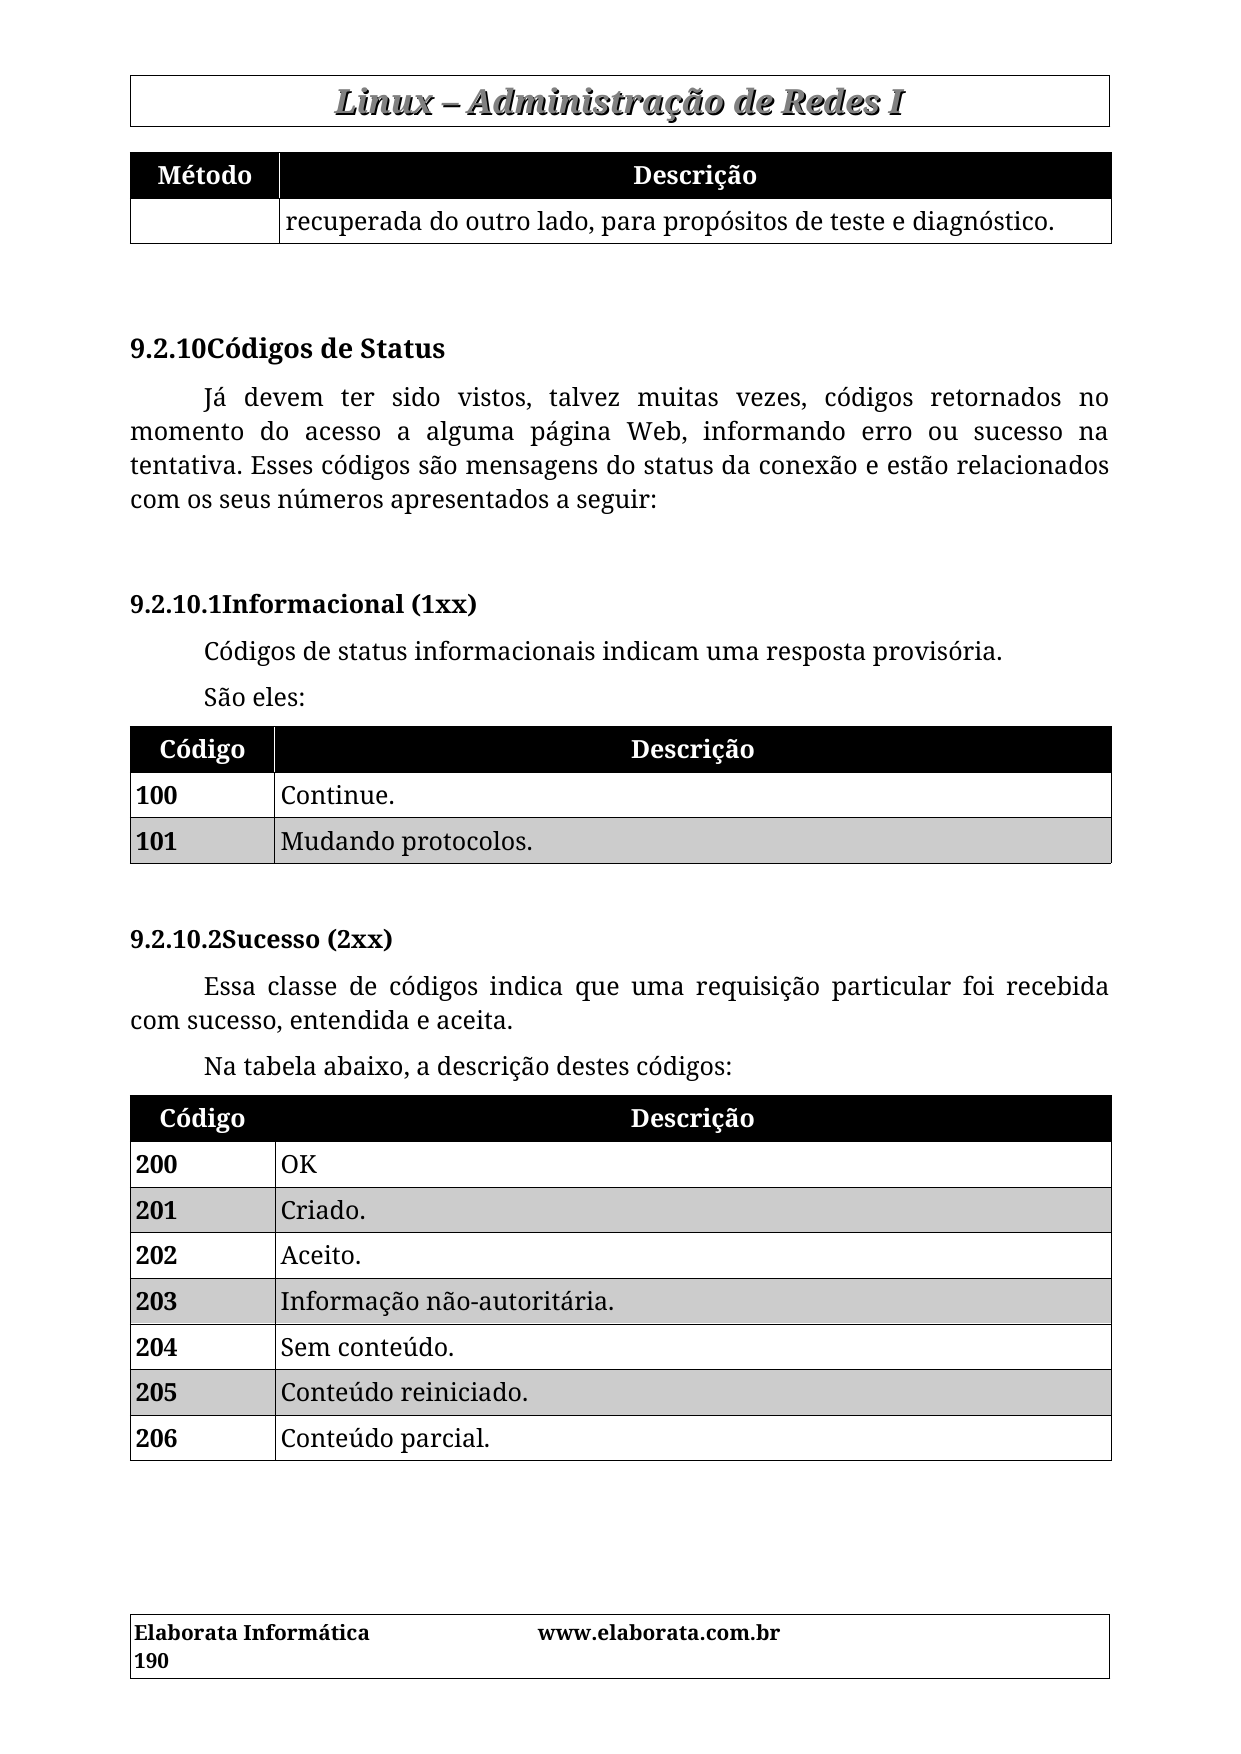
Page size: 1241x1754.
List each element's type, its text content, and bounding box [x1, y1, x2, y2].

table_cell 202 [131, 1233, 275, 1278]
table_header Código [131, 1096, 275, 1141]
text Essa classe de códigos indica que uma requisição particular foi recebida com sucesso, entendida e aceita. [130, 968, 1110, 1036]
table_cell recuperada do outro lado, para propósitos de teste e diagnóstico. [280, 199, 1111, 243]
table_cell 206 [131, 1416, 275, 1460]
text Códigos de status informacionais indicam uma resposta provisória. [130, 633, 1110, 667]
text Já devem ter sido vistos, talvez muitas vezes, códigos retornados no momento do acesso a alguma página Web, informando erro ou sucesso na tentativa. Esses códigos são mensagens do status da conexão e estão relacionados com os seus números apresentados a seguir: [130, 379, 1110, 515]
table_cell 201 [131, 1188, 275, 1232]
table_cell Conteúdo reiniciado. [276, 1370, 1111, 1415]
table_cell 101 [131, 818, 274, 863]
table_header Descrição [275, 1096, 1111, 1141]
table_cell 205 [131, 1370, 275, 1415]
table_cell Aceito. [276, 1233, 1111, 1278]
subtitle Informacional (1xx) [130, 587, 1110, 621]
table_cell 203 [131, 1279, 275, 1323]
table_cell 100 [131, 773, 274, 817]
table_cell Sem conteúdo. [276, 1325, 1111, 1369]
table_header Método [131, 153, 279, 198]
text São eles: [130, 679, 1110, 714]
table_cell Mudando protocolos. [275, 818, 1111, 863]
table_cell Continue. [275, 773, 1111, 817]
table_header Descrição [280, 153, 1111, 198]
table_cell 204 [131, 1325, 275, 1369]
table_cell Conteúdo parcial. [276, 1416, 1111, 1460]
table_cell Informação não-autoritária. [276, 1279, 1111, 1323]
table_header Código [131, 727, 274, 772]
text Na tabela abaixo, a descrição destes códigos: [130, 1049, 1110, 1083]
subtitle Códigos de Status [130, 330, 1110, 367]
table_cell 200 [131, 1142, 275, 1187]
subtitle Sucesso (2xx) [130, 922, 1110, 956]
table_cell Criado. [276, 1188, 1111, 1232]
table_header Descrição [275, 727, 1111, 772]
table_cell OK [276, 1142, 1111, 1187]
table_cell [131, 199, 279, 243]
